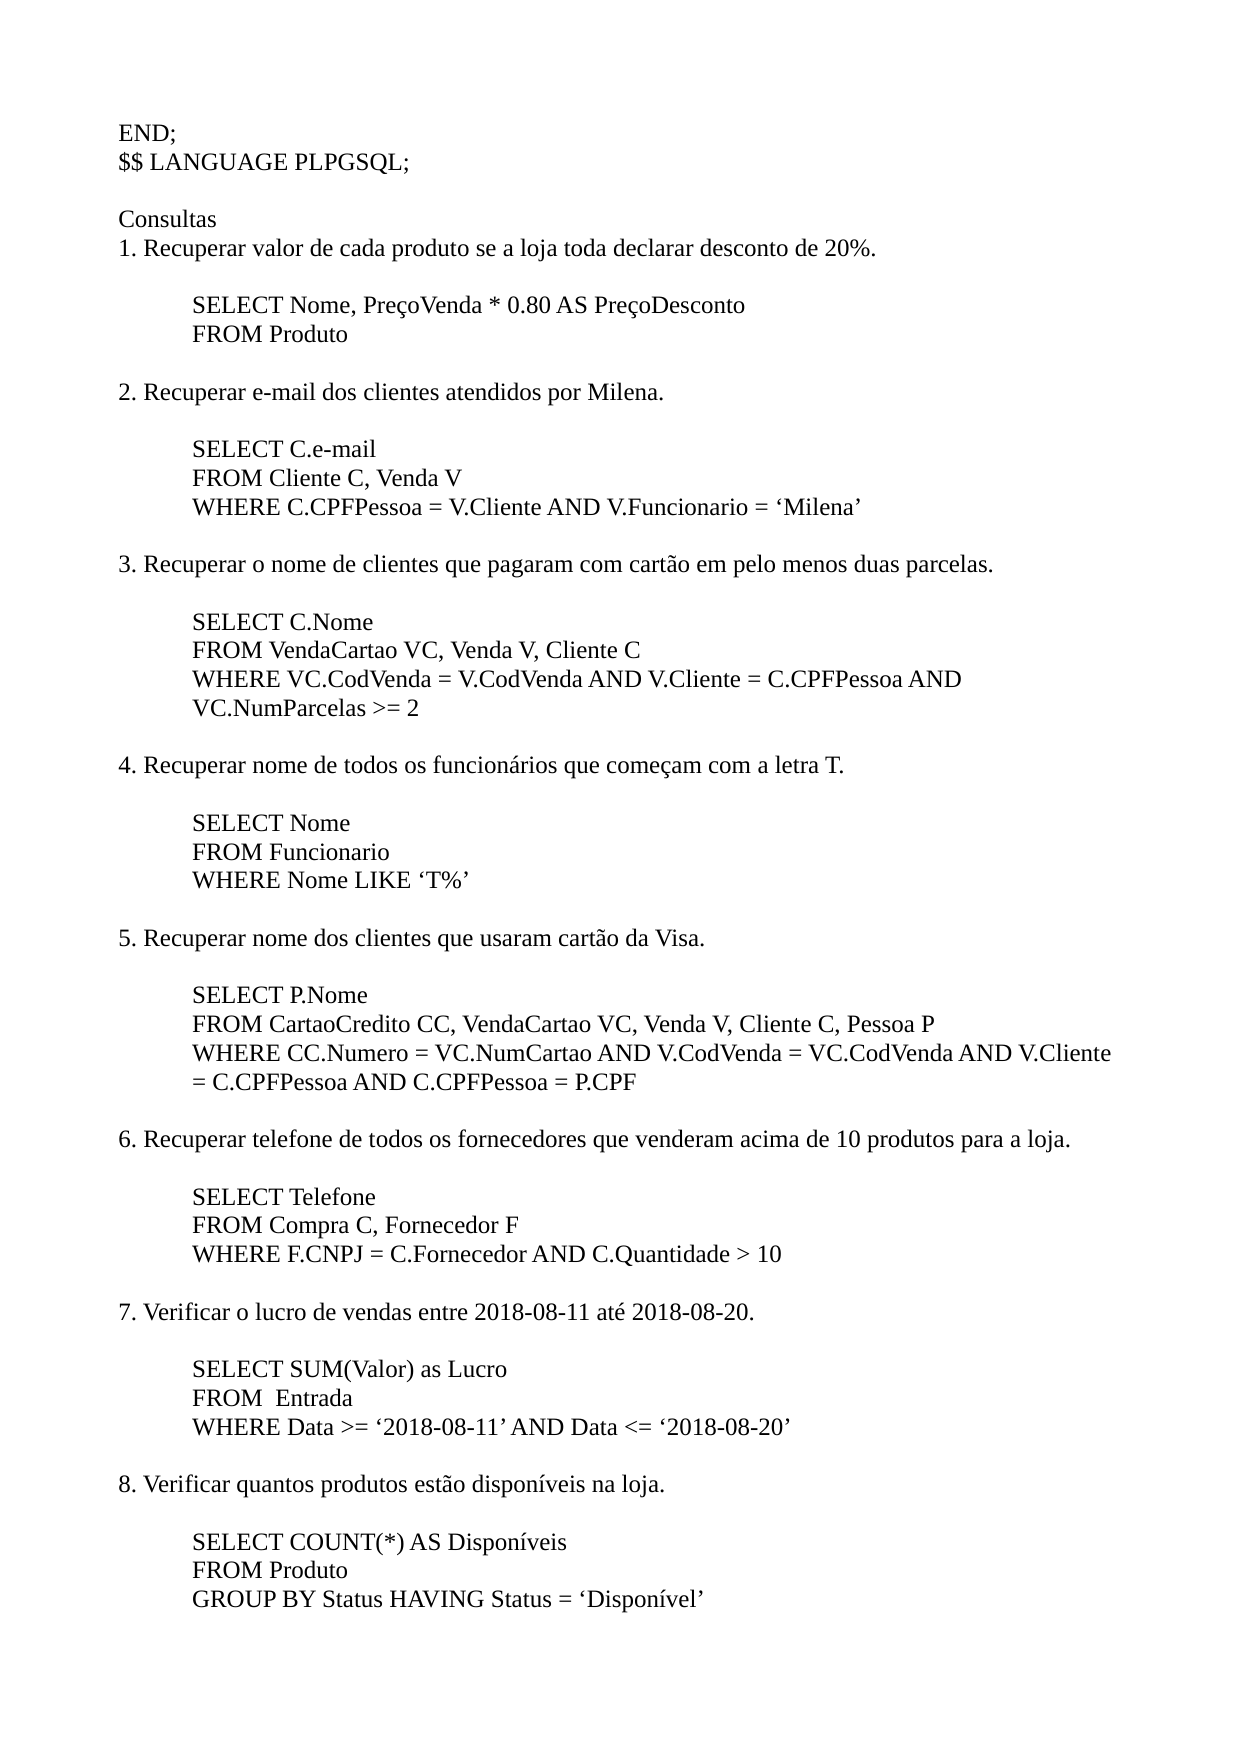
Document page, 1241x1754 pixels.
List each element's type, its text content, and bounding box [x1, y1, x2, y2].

text WHERE C.CPFPessoa = V.Cliente AND V.Funcionario = ‘Milena’ [118, 492, 1122, 521]
text FROM Produto [118, 319, 1122, 348]
text GROUP BY Status HAVING Status = ‘Disponível’ [118, 1584, 1122, 1613]
text 4. Recuperar nome de todos os funcionários que começam com a letra T. [118, 751, 1122, 779]
text WHERE VC.CodVenda = V.CodVenda AND V.Cliente = C.CPFPessoa AND VC.NumParcelas >= 2 [192, 664, 1122, 722]
text 8. Verificar quantos produtos estão disponíveis na loja. [118, 1469, 1122, 1498]
text SELECT P.Nome [118, 981, 1122, 1009]
text 5. Recuperar nome dos clientes que usaram cartão da Visa. [118, 923, 1122, 952]
text 2. Recuperar e-mail dos clientes atendidos por Milena. [118, 377, 1122, 406]
text Consultas [118, 204, 1122, 233]
text FROM CartaoCredito CC, VendaCartao VC, Venda V, Cliente C, Pessoa P [118, 1009, 1122, 1038]
text SELECT COUNT(*) AS Disponíveis [118, 1527, 1122, 1556]
text SELECT Telefone [118, 1182, 1122, 1211]
text SELECT Nome [118, 808, 1122, 837]
text SELECT C.Nome [118, 607, 1122, 636]
text SELECT SUM(Valor) as Lucro [118, 1354, 1122, 1383]
text 7. Verificar o lucro de vendas entre 2018-08-11 até 2018-08-20. [118, 1297, 1122, 1326]
text WHERE Nome LIKE ‘T%’ [118, 866, 1122, 894]
text FROM Entrada [118, 1383, 1122, 1412]
text 3. Recuperar o nome de clientes que pagaram com cartão em pelo menos duas parcelas. [118, 549, 1122, 578]
text WHERE F.CNPJ = C.Fornecedor AND C.Quantidade > 10 [118, 1239, 1122, 1268]
text FROM Funcionario [118, 837, 1122, 866]
text 1. Recuperar valor de cada produto se a loja toda declarar desconto de 20%. [118, 233, 1122, 262]
text SELECT C.e-mail [118, 434, 1122, 463]
text SELECT Nome, PreçoVenda * 0.80 AS PreçoDesconto [118, 291, 1122, 319]
text $$ LANGUAGE PLPGSQL; [118, 147, 1122, 176]
text FROM Produto [118, 1556, 1122, 1584]
text FROM Cliente C, Venda V [118, 463, 1122, 492]
text FROM VendaCartao VC, Venda V, Cliente C [118, 636, 1122, 664]
text FROM Compra C, Fornecedor F [118, 1211, 1122, 1239]
text WHERE Data >= ‘2018-08-11’ AND Data <= ‘2018-08-20’ [118, 1412, 1122, 1441]
text 6. Recuperar telefone de todos os fornecedores que venderam acima de 10 produtos para a loja. [118, 1124, 1122, 1153]
text END; [118, 118, 1122, 147]
text WHERE CC.Numero = VC.NumCartao AND V.CodVenda = VC.CodVenda AND V.Cliente = C.CPFPessoa AND C.CPFPessoa = P.CPF [118, 1038, 1122, 1096]
